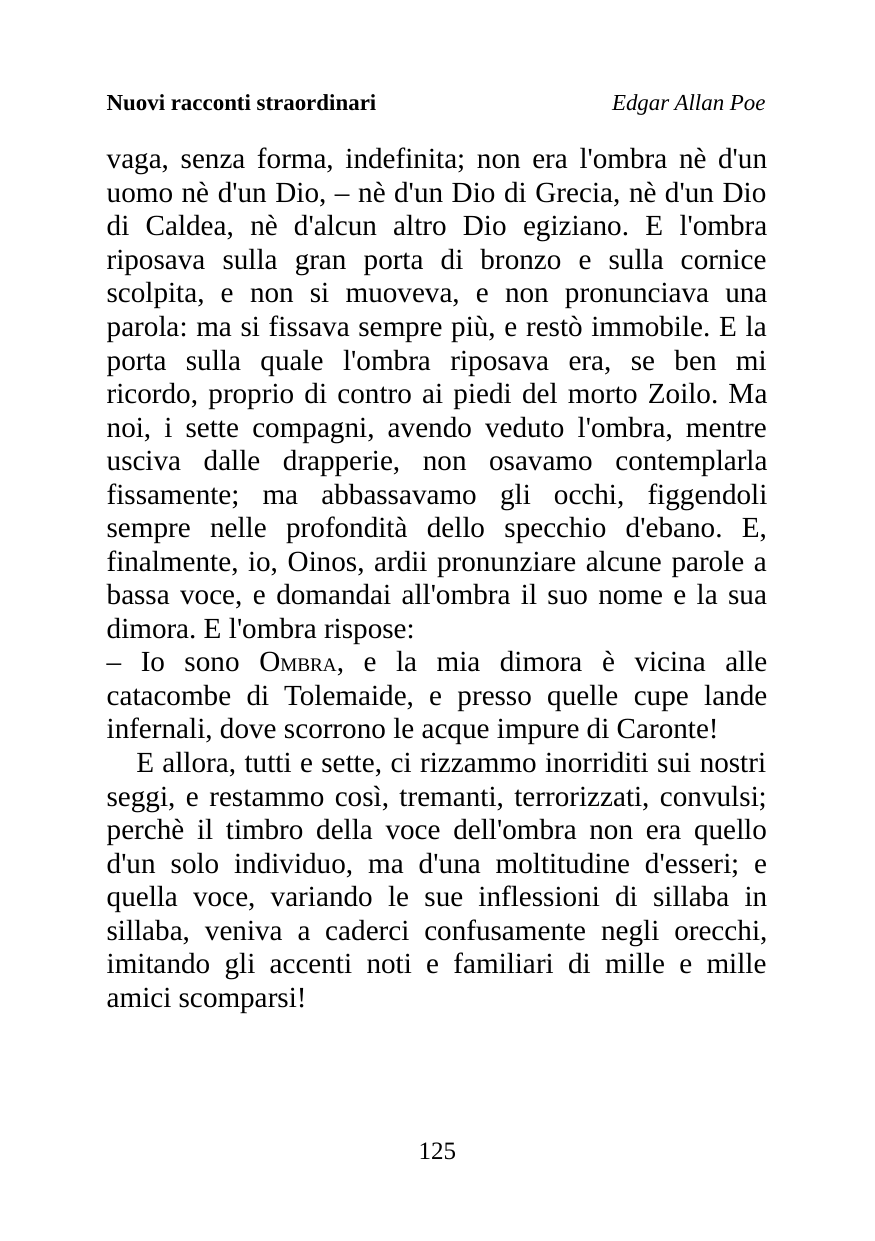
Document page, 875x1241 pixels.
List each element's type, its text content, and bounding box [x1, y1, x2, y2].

text vaga, senza forma, indefinita; non era l'ombra nè d'un uomo nè d'un Dio, – nè d'un Dio di Grecia, nè d'un Dio di Caldea, nè d'alcun altro Dio egiziano. E l'ombra riposava sulla gran porta di bronzo e sulla cornice scolpita, e non si muoveva, e non pronunciava una parola: ma si fissava sempre più, e restò immobile. E la porta sulla quale l'ombra riposava era, se ben mi ricordo, proprio di contro ai piedi del morto Zoilo. Ma noi, i sette compagni, avendo veduto l'ombra, mentre usciva dalle drapperie, non osavamo contemplarla fissamente; ma abbassavamo gli occhi, figgendoli sempre nelle profondità dello specchio d'ebano. E, finalmente, io, Oinos, ardii pronunziare alcune parole a bassa voce, e domandai all'ombra il suo nome e la sua dimora. E l'ombra rispose: [106, 141, 768, 644]
text E allora, tutti e sette, ci rizzammo inorriditi sui nostri seggi, e restammo così, tremanti, terrorizzati, convulsi; perchè il timbro della voce dell'ombra non era quello d'un solo individuo, ma d'una moltitudine d'esseri; e quella voce, variando le sue inflessioni di sillaba in sillaba, veniva a caderci confusamente negli orecchi, imitando gli accenti noti e familiari di mille e mille amici scomparsi! [106, 745, 768, 1013]
text – Io sono Ombra, e la mia dimora è vicina alle catacombe di Tolemaide, e presso quelle cupe lande infernali, dove scorrono le acque impure di Caronte! [106, 644, 768, 745]
